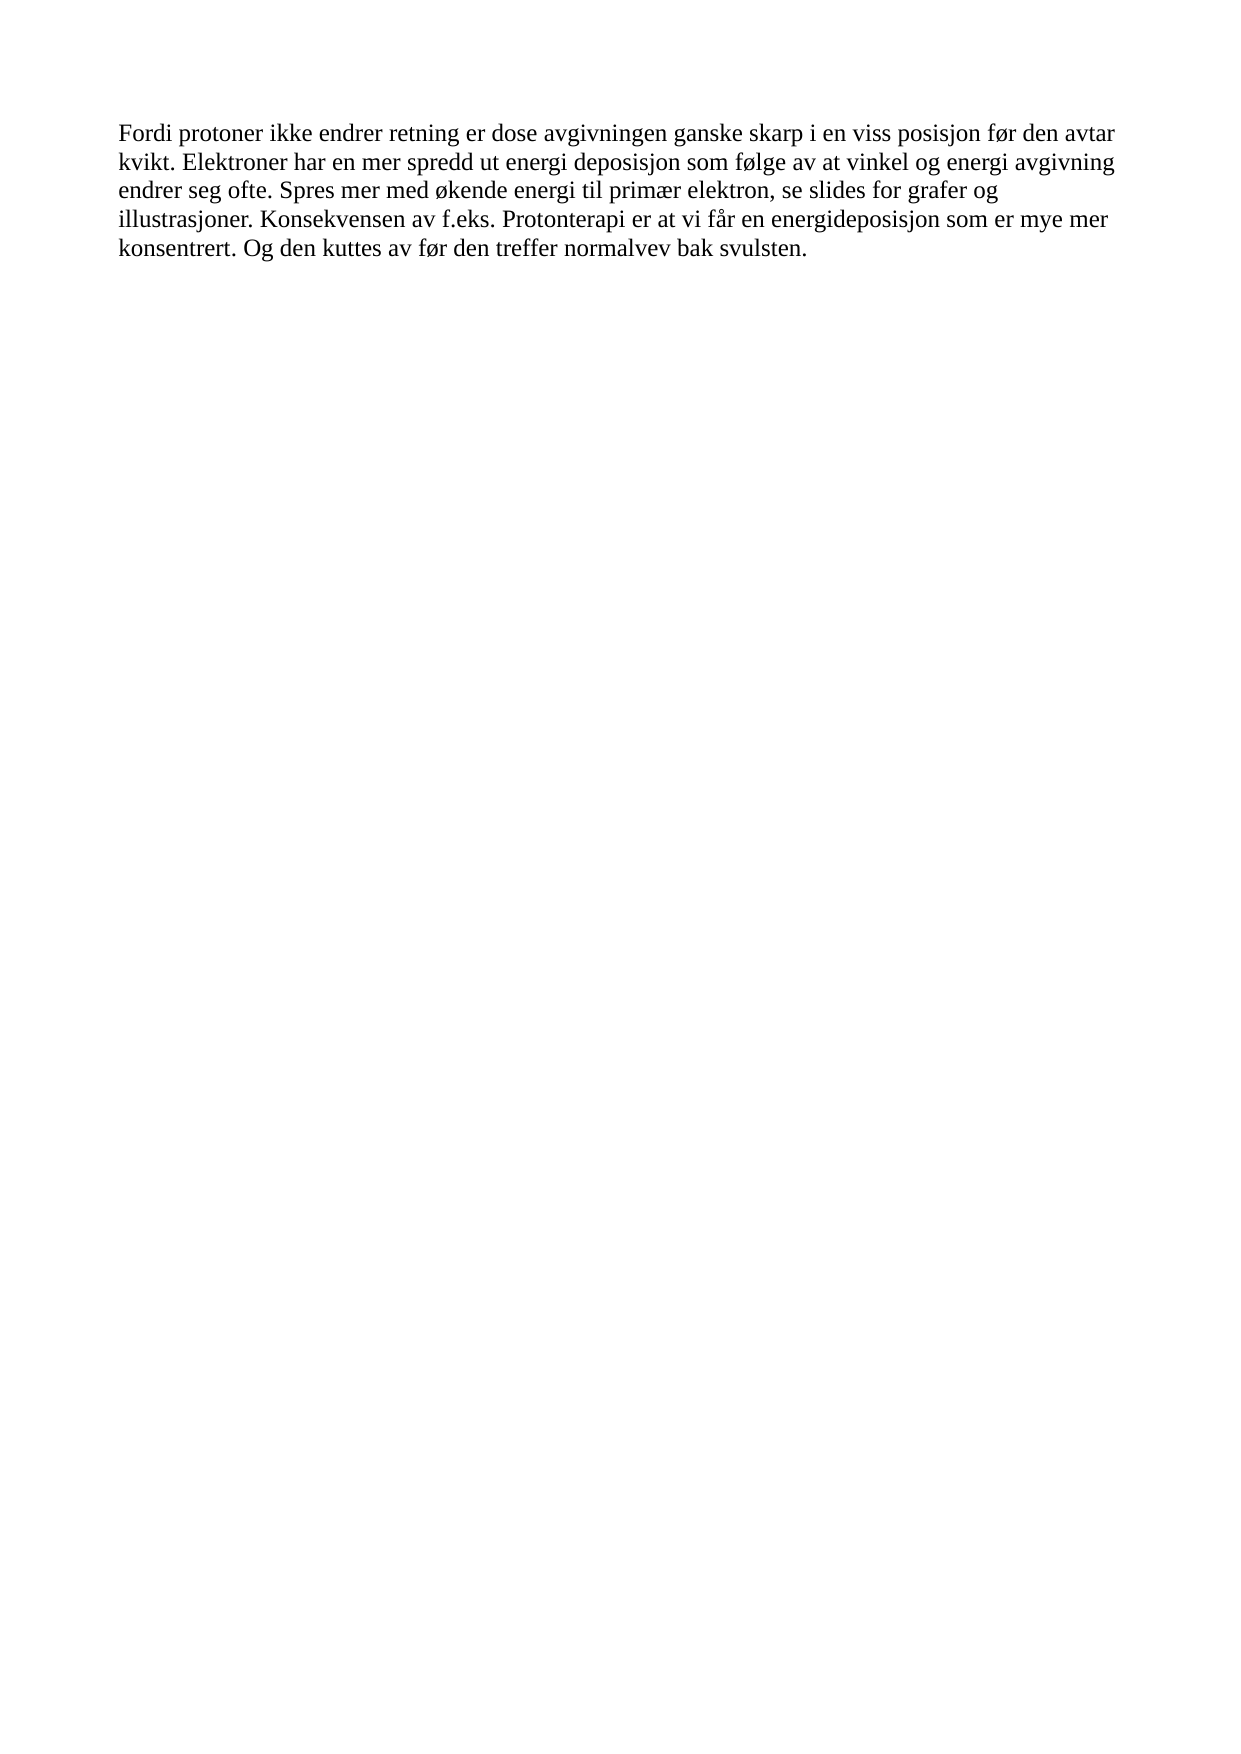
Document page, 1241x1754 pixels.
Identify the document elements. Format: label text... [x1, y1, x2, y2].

text Fordi protoner ikke endrer retning er dose avgivningen ganske skarp i en viss posisjon før den avtar kvikt. Elektroner har en mer spredd ut energi deposisjon som følge av at vinkel og energi avgivning endrer seg ofte. Spres mer med økende energi til primær elektron, se slides for grafer og illustrasjoner. Konsekvensen av f.eks. Protonterapi er at vi får en energideposisjon som er mye mer konsentrert. Og den kuttes av før den treffer normalvev bak svulsten. [118, 118, 1122, 262]
